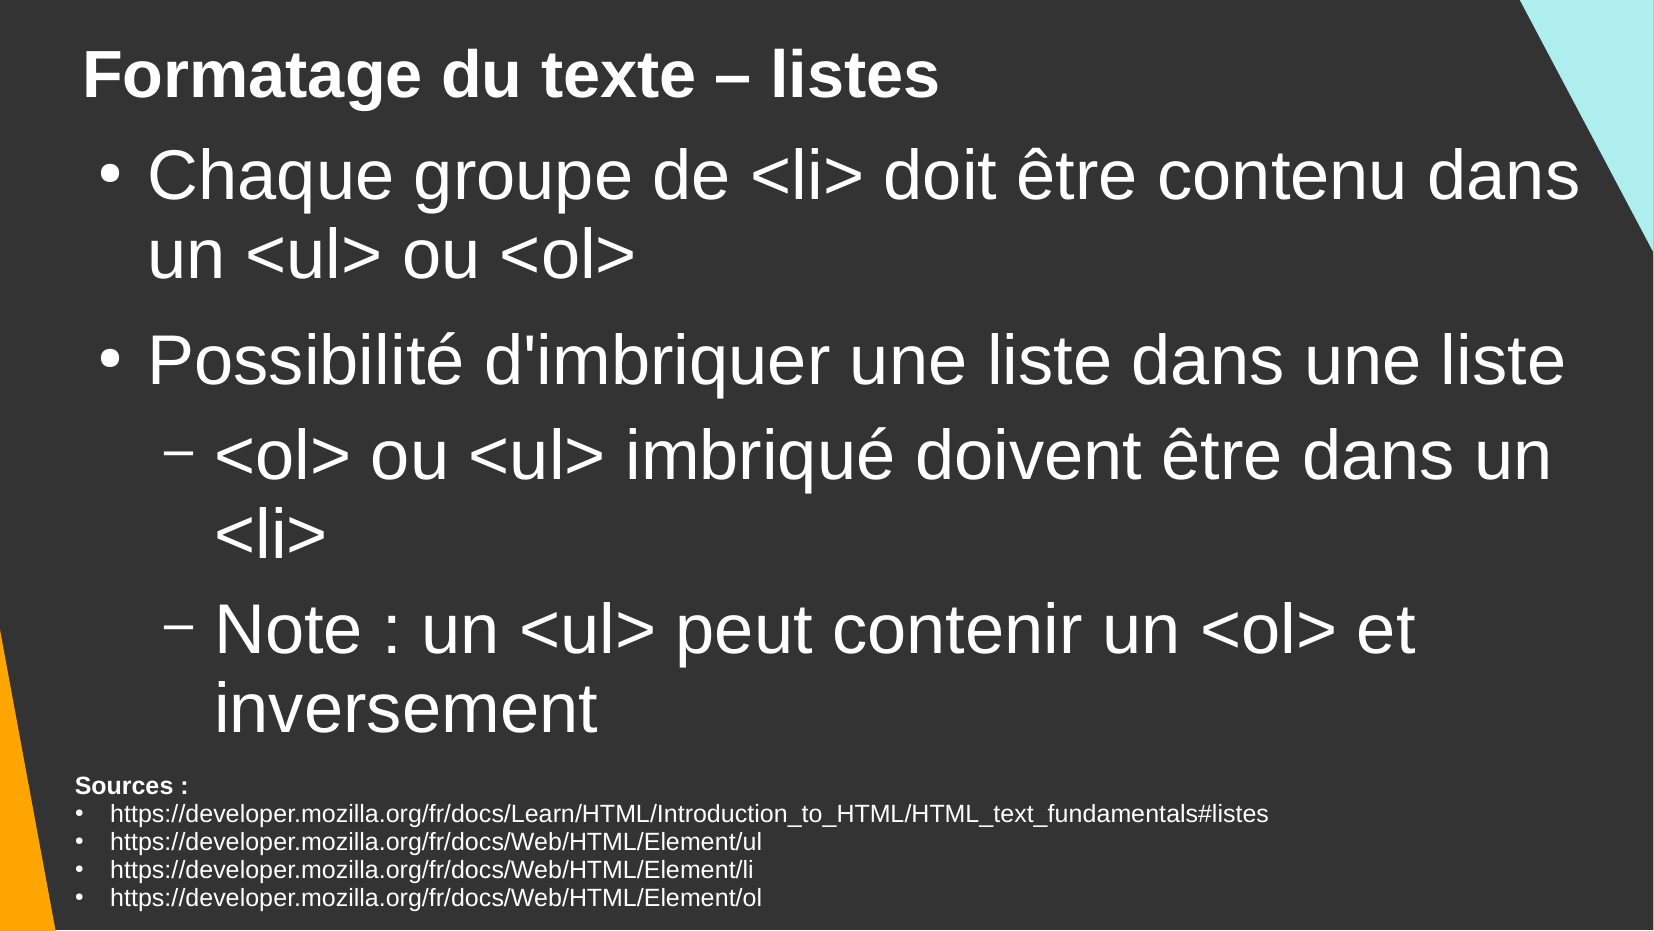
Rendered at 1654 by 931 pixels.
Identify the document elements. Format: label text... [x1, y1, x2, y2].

text_box [0, 629, 56, 931]
text_box Sources : https://developer.mozilla.org/fr/docs/Learn/HTML/Introduction_to_HTML/HTML_text_fundamentals#listes https://developer.mozilla.org/fr/docs/Web/HTML/Element/ul https://developer.mozilla.org/fr/docs/Web/HTML/Element/li https://developer.mozilla.org/fr/docs/Web/HTML/Element/ol [60, 764, 1546, 920]
list Chaque groupe de <li> doit être contenu dans un <ul> ou <ol> Possibilité d'imbriquer une liste dans une liste <ol> ou <ul> imbriqué doivent être dans un <li> Note : un <ul> peut contenir un <ol> et inversement [80, 135, 1605, 756]
title Formatage du texte – listes [82, 37, 1571, 114]
text_box [1519, 0, 1654, 254]
